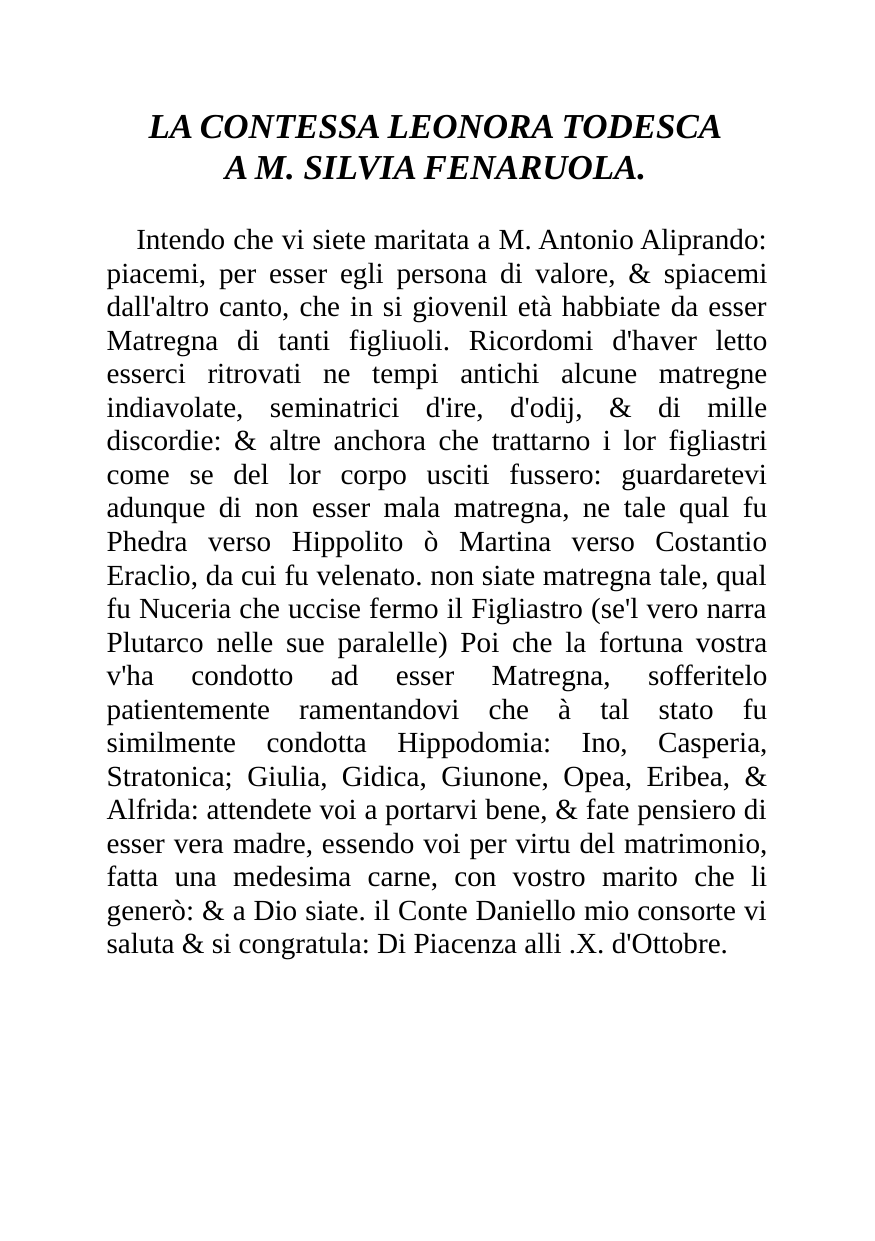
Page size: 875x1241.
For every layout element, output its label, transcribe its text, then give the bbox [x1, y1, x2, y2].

subtitle LA CONTESSA LEONORA TODESCA A M. SILVIA FENARUOLA. [106, 106, 768, 187]
text Intendo che vi siete maritata a M. Antonio Aliprando: piacemi, per esser egli persona di valore, & spiacemi dall'altro canto, che in si giovenil età habbiate da esser Matregna di tanti figliuoli. Ricordomi d'haver letto esserci ritrovati ne tempi antichi alcune matregne indiavolate, seminatrici d'ire, d'odij, & di mille discordie: & altre anchora che trattarno i lor figliastri come se del lor corpo usciti fussero: guardaretevi adunque di non esser mala matregna, ne tale qual fu Phedra verso Hippolito ò Martina verso Costantio Eraclio, da cui fu velenato. non siate matregna tale, qual fu Nuceria che uccise fermo il Figliastro (se'l vero narra Plutarco nelle sue paralelle) Poi che la fortuna vostra v'ha condotto ad esser Matregna, sofferitelo patientemente ramentandovi che à tal stato fu similmente condotta Hippodomia: Ino, Casperia, Stratonica; Giulia, Gidica, Giunone, Opea, Eribea, & Alfrida: attendete voi a portarvi bene, & fate pensiero di esser vera madre, essendo voi per virtu del matrimonio, fatta una medesima carne, con vostro marito che li generò: & a Dio siate. il Conte Daniello mio consorte vi saluta & si congratula: Di Piacenza alli .X. d'Ottobre. [106, 222, 768, 960]
